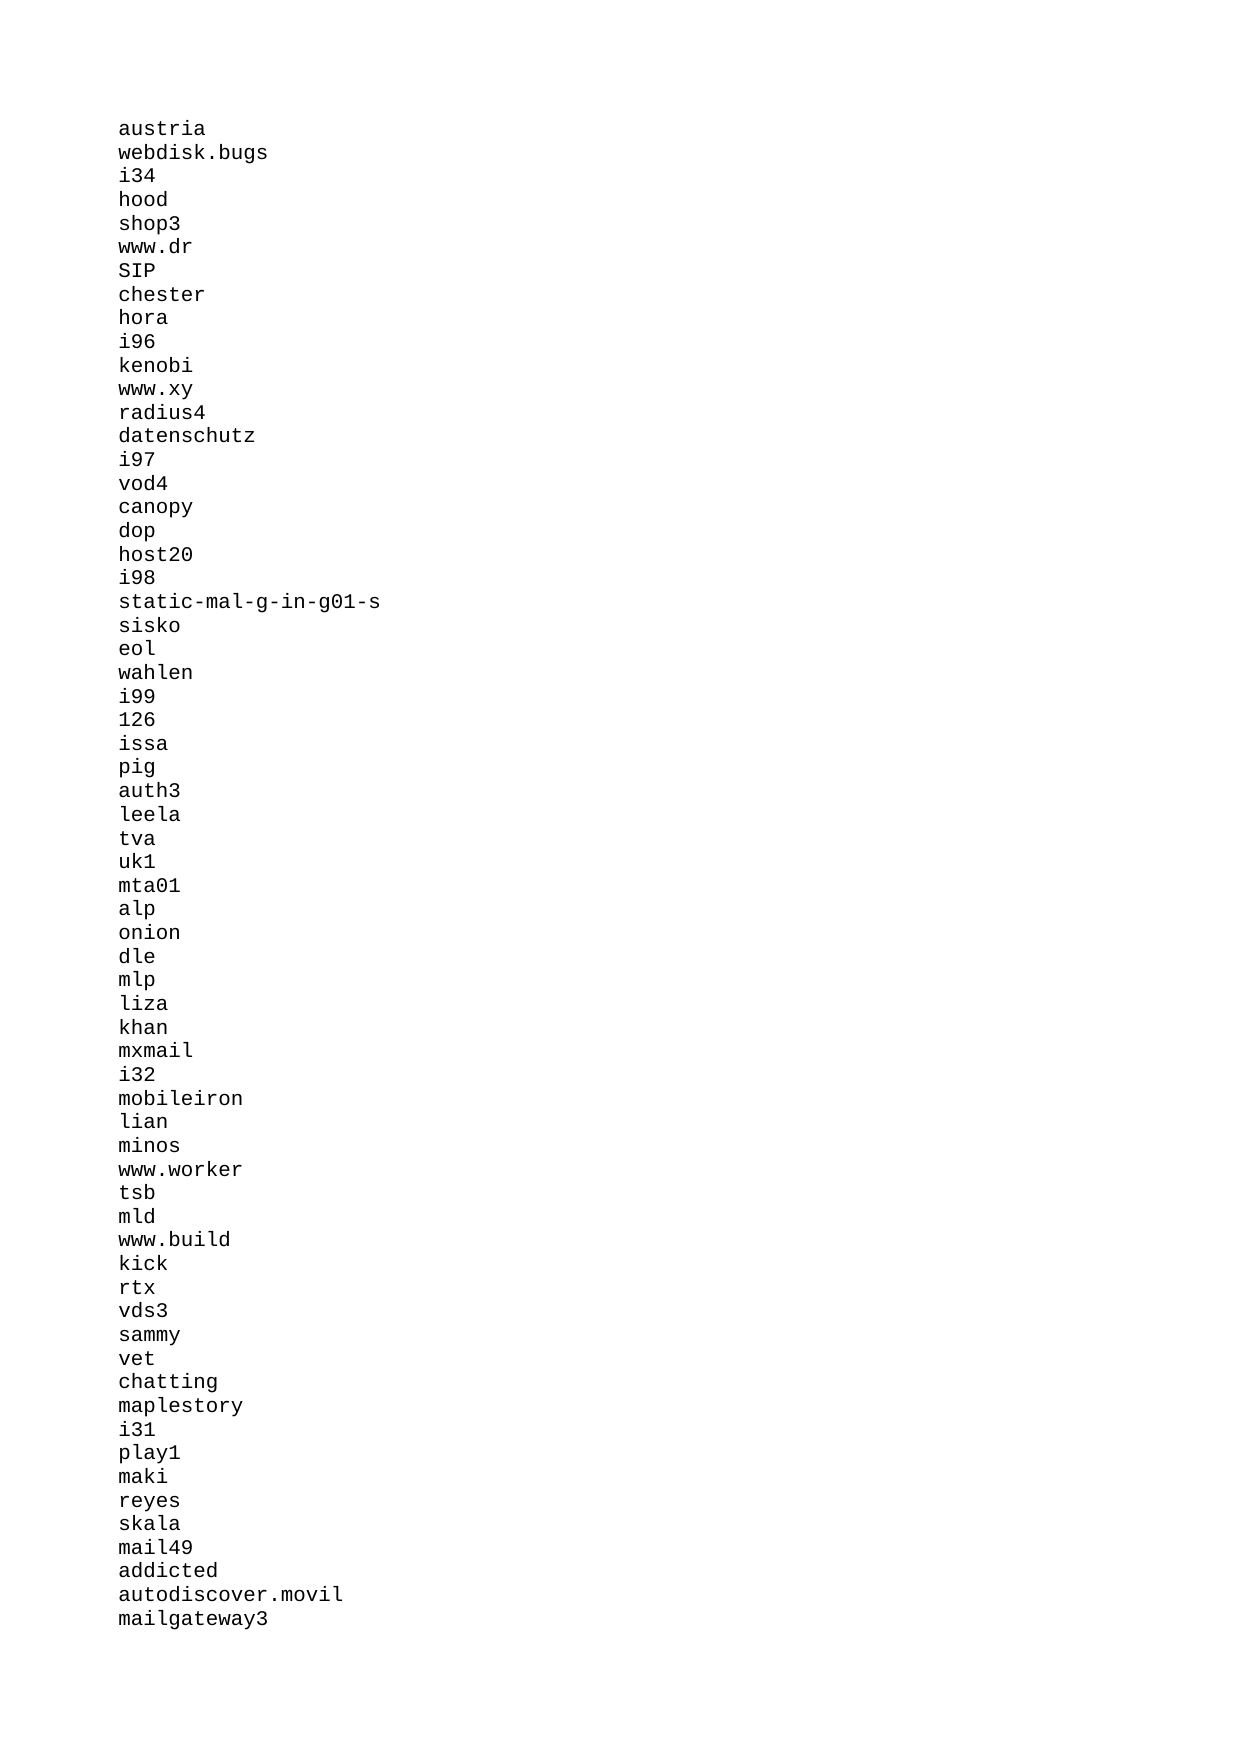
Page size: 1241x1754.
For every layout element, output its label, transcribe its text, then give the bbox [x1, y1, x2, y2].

text maplestory [118, 1395, 1122, 1419]
text hora [118, 307, 1122, 331]
text auth3 [118, 780, 1122, 804]
text dle [118, 946, 1122, 969]
text pig [118, 757, 1122, 780]
text vet [118, 1348, 1122, 1371]
text mailgateway3 [118, 1608, 1122, 1631]
text datenschutz [118, 426, 1122, 449]
text leela [118, 804, 1122, 827]
text i31 [118, 1419, 1122, 1442]
text mail49 [118, 1537, 1122, 1561]
text austria [118, 118, 1122, 142]
text mta01 [118, 875, 1122, 898]
text mobileiron [118, 1088, 1122, 1111]
text canopy [118, 496, 1122, 520]
text addicted [118, 1561, 1122, 1584]
text kenobi [118, 354, 1122, 378]
text i96 [118, 331, 1122, 354]
text onion [118, 922, 1122, 946]
text kick [118, 1253, 1122, 1277]
text skala [118, 1513, 1122, 1537]
text khan [118, 1017, 1122, 1040]
text mxmail [118, 1040, 1122, 1064]
text radius4 [118, 402, 1122, 426]
text autodiscover.movil [118, 1584, 1122, 1608]
text i97 [118, 449, 1122, 473]
text tva [118, 827, 1122, 851]
text www.dr [118, 236, 1122, 260]
text alp [118, 898, 1122, 922]
text play1 [118, 1442, 1122, 1466]
text mld [118, 1206, 1122, 1229]
text reyes [118, 1489, 1122, 1513]
text chatting [118, 1371, 1122, 1395]
text webdisk.bugs [118, 142, 1122, 165]
text maki [118, 1466, 1122, 1489]
text sisko [118, 615, 1122, 638]
text sammy [118, 1324, 1122, 1348]
text static-mal-g-in-g01-s [118, 591, 1122, 615]
text eol [118, 638, 1122, 662]
text uk1 [118, 851, 1122, 875]
text www.build [118, 1229, 1122, 1253]
text shop3 [118, 213, 1122, 236]
text minos [118, 1135, 1122, 1158]
text vod4 [118, 473, 1122, 496]
text i34 [118, 165, 1122, 189]
text mlp [118, 969, 1122, 993]
text lian [118, 1111, 1122, 1135]
text i98 [118, 567, 1122, 591]
text i32 [118, 1064, 1122, 1088]
text issa [118, 733, 1122, 757]
text www.xy [118, 378, 1122, 402]
text host20 [118, 544, 1122, 567]
text wahlen [118, 662, 1122, 686]
text liza [118, 993, 1122, 1017]
text vds3 [118, 1300, 1122, 1324]
text hood [118, 189, 1122, 213]
text dop [118, 520, 1122, 544]
text i99 [118, 686, 1122, 709]
text SIP [118, 260, 1122, 284]
text chester [118, 284, 1122, 307]
text tsb [118, 1182, 1122, 1206]
text 126 [118, 709, 1122, 733]
text www.worker [118, 1158, 1122, 1182]
text rtx [118, 1277, 1122, 1300]
